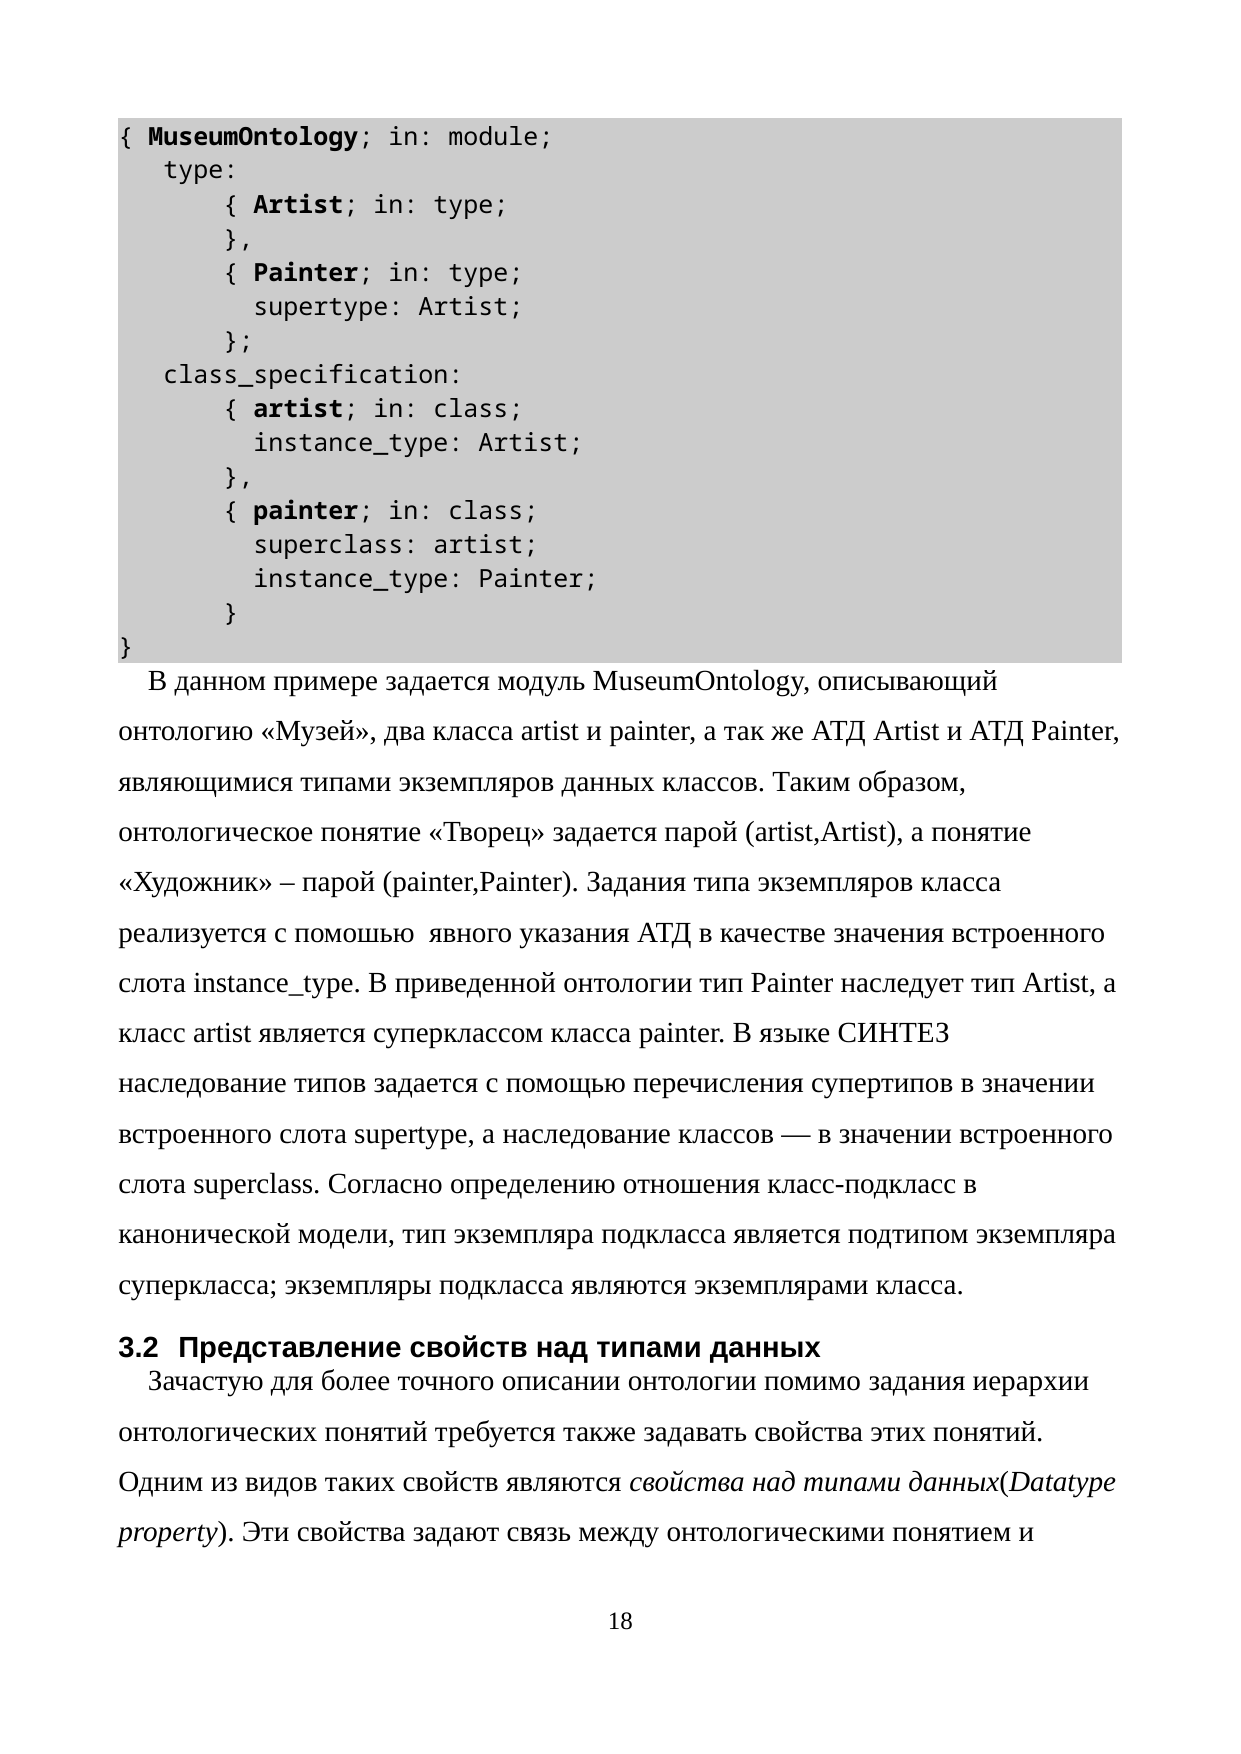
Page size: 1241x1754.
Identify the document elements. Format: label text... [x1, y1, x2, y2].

text { MuseumOntology; in: module; type: { Artist; in: type; }, { Painter; in: type; supertype: Artist; }; class_specification: { artist; in: class; instance_type: Artist; }, { painter; in: class; superclass: artist; instance_type: Painter; } } [118, 118, 1122, 663]
text В данном примере задается модуль MuseumOntology, описывающий онтологию «Музей», два класса artist и painter, а так же АТД Artist и АТД Painter, являющимися типами экземпляров данных классов. Таким образом, онтологическое понятие «Творец» задается парой (artist,Artist), а понятие «Художник» – парой (painter,Painter). Задания типа экземпляров класса реализуется с помошью явного указания АТД в качестве значения встроенного слота instance_type. В приведенной онтологии тип Painter наследует тип Artist, а класс artist является суперклассом класса painter. В языке СИНТЕЗ наследование типов задается с помощью перечисления супертипов в значении встроенного слота supertype, а наследование классов — в значении встроенного слота superclass. Согласно определению отношения класс-подкласс в канонической модели, тип экземпляра подкласса является подтипом экземпляра суперкласса; экземпляры подкласса являются экземплярами класса. [118, 663, 1122, 1301]
text Зачастую для более точного описании онтологии помимо задания иерархии онтологических понятий требуется также задавать свойства этих понятий. Одним из видов таких свойств являются свойства над типами данных(Datatype property). Эти свойства задают связь между онтологическими понятием и [118, 1363, 1122, 1548]
subtitle Представление свойств над типами данных [118, 1330, 1122, 1363]
